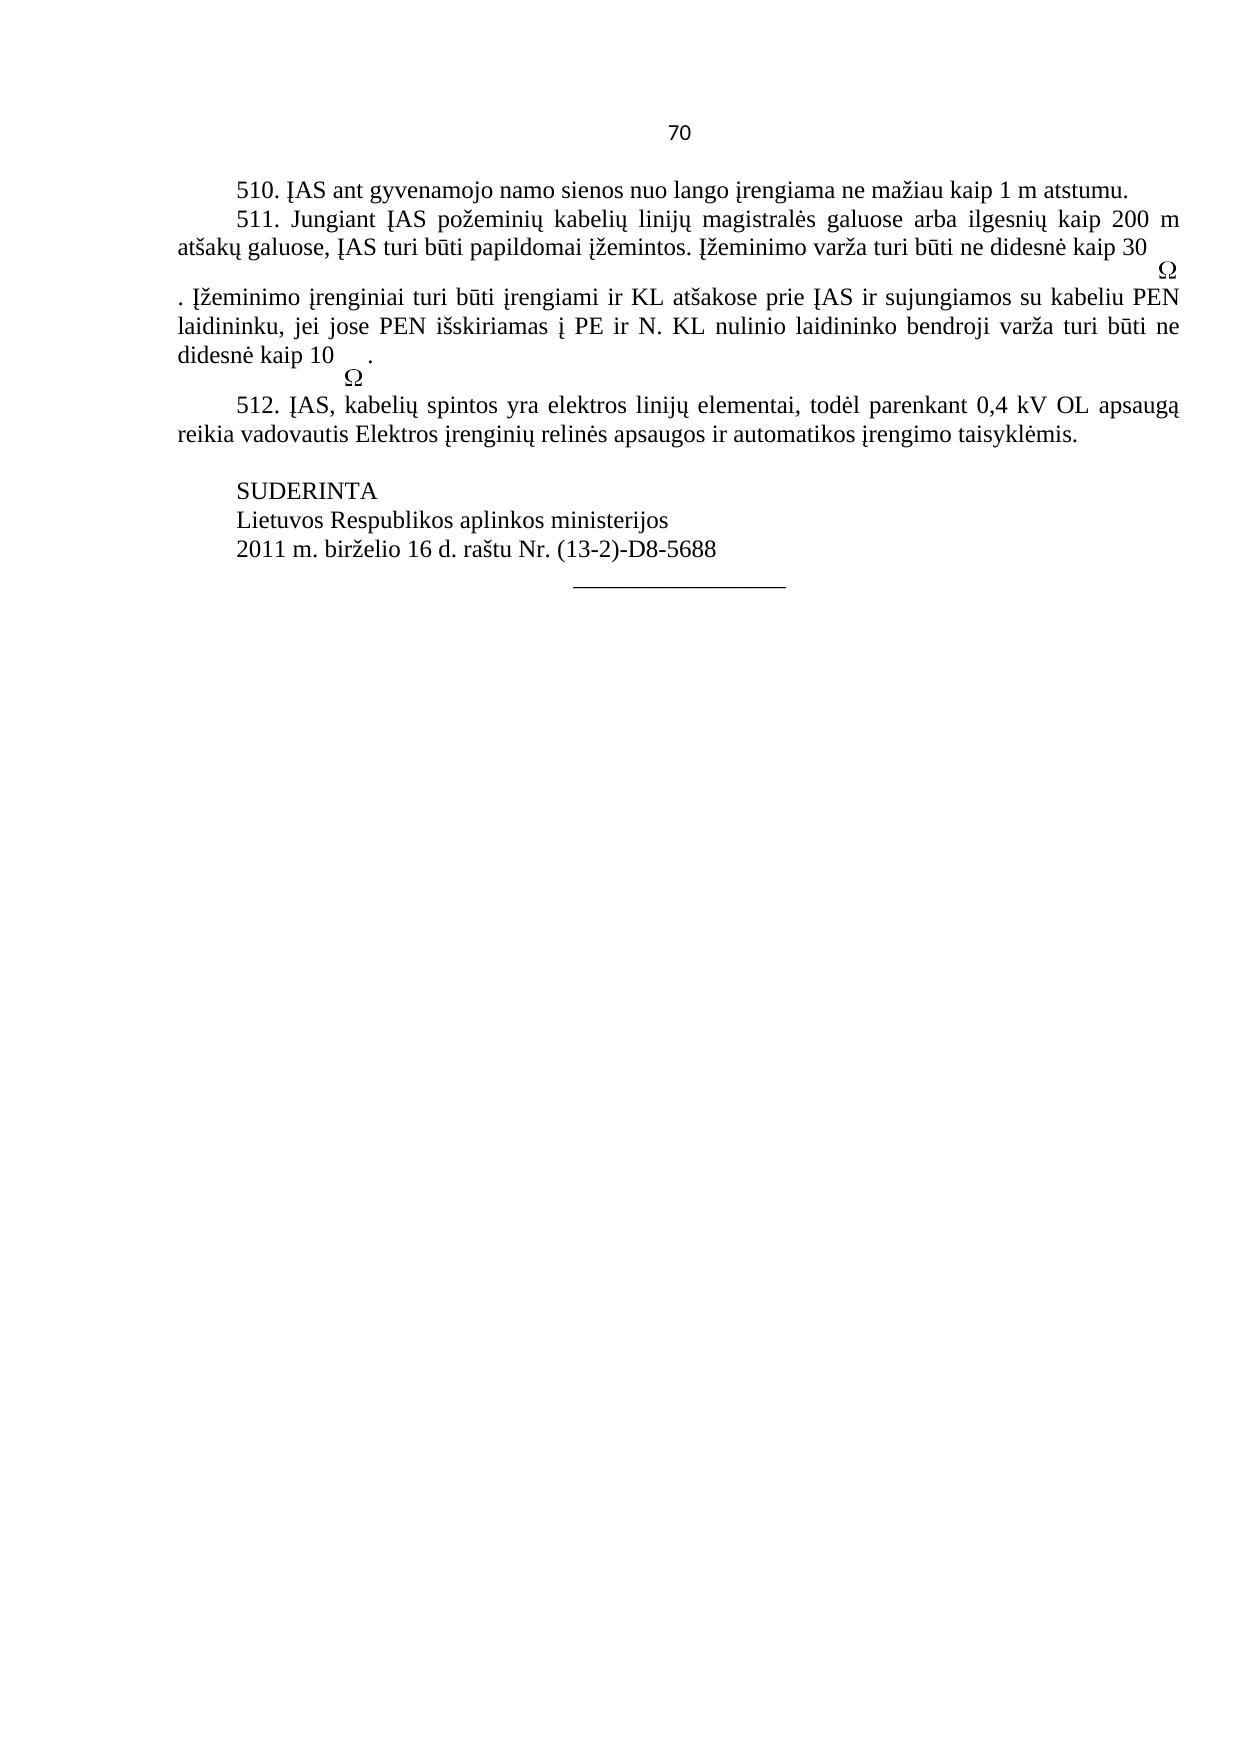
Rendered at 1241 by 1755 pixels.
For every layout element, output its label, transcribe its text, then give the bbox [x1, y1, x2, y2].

text _________________ [177, 562, 1181, 591]
text 2011 m. birželio 16 d. raštu Nr. (13-2)-D8-5688 [177, 534, 1181, 562]
text SUDERINTA [177, 476, 1181, 505]
text 512. ĮAS, kabelių spintos yra elektros linijų elementai, todėl parenkant 0,4 kV OL apsaugą reikia vadovautis Elektros įrenginių relinės apsaugos ir automatikos įrengimo taisyklėmis. [177, 390, 1181, 447]
text Lietuvos Respublikos aplinkos ministerijos [177, 505, 1181, 534]
text 511. Jungiant ĮAS požeminių kabelių linijų magistralės galuose arba ilgesnių kaip 200 m atšakų galuose, ĮAS turi būti papildomai įžemintos. Įžeminimo varža turi būti ne didesnė kaip 30 . Įžeminimo įrenginiai turi būti įrengiami ir KL atšakose prie ĮAS ir sujungiamos su kabeliu PEN laidininku, jei jose PEN išskiriamas į PE ir N. KL nulinio laidininko bendroji varža turi būti ne didesnė kaip 10 . [177, 204, 1181, 390]
text 510. ĮAS ant gyvenamojo namo sienos nuo lango įrengiama ne mažiau kaip 1 m atstumu. [177, 175, 1181, 204]
